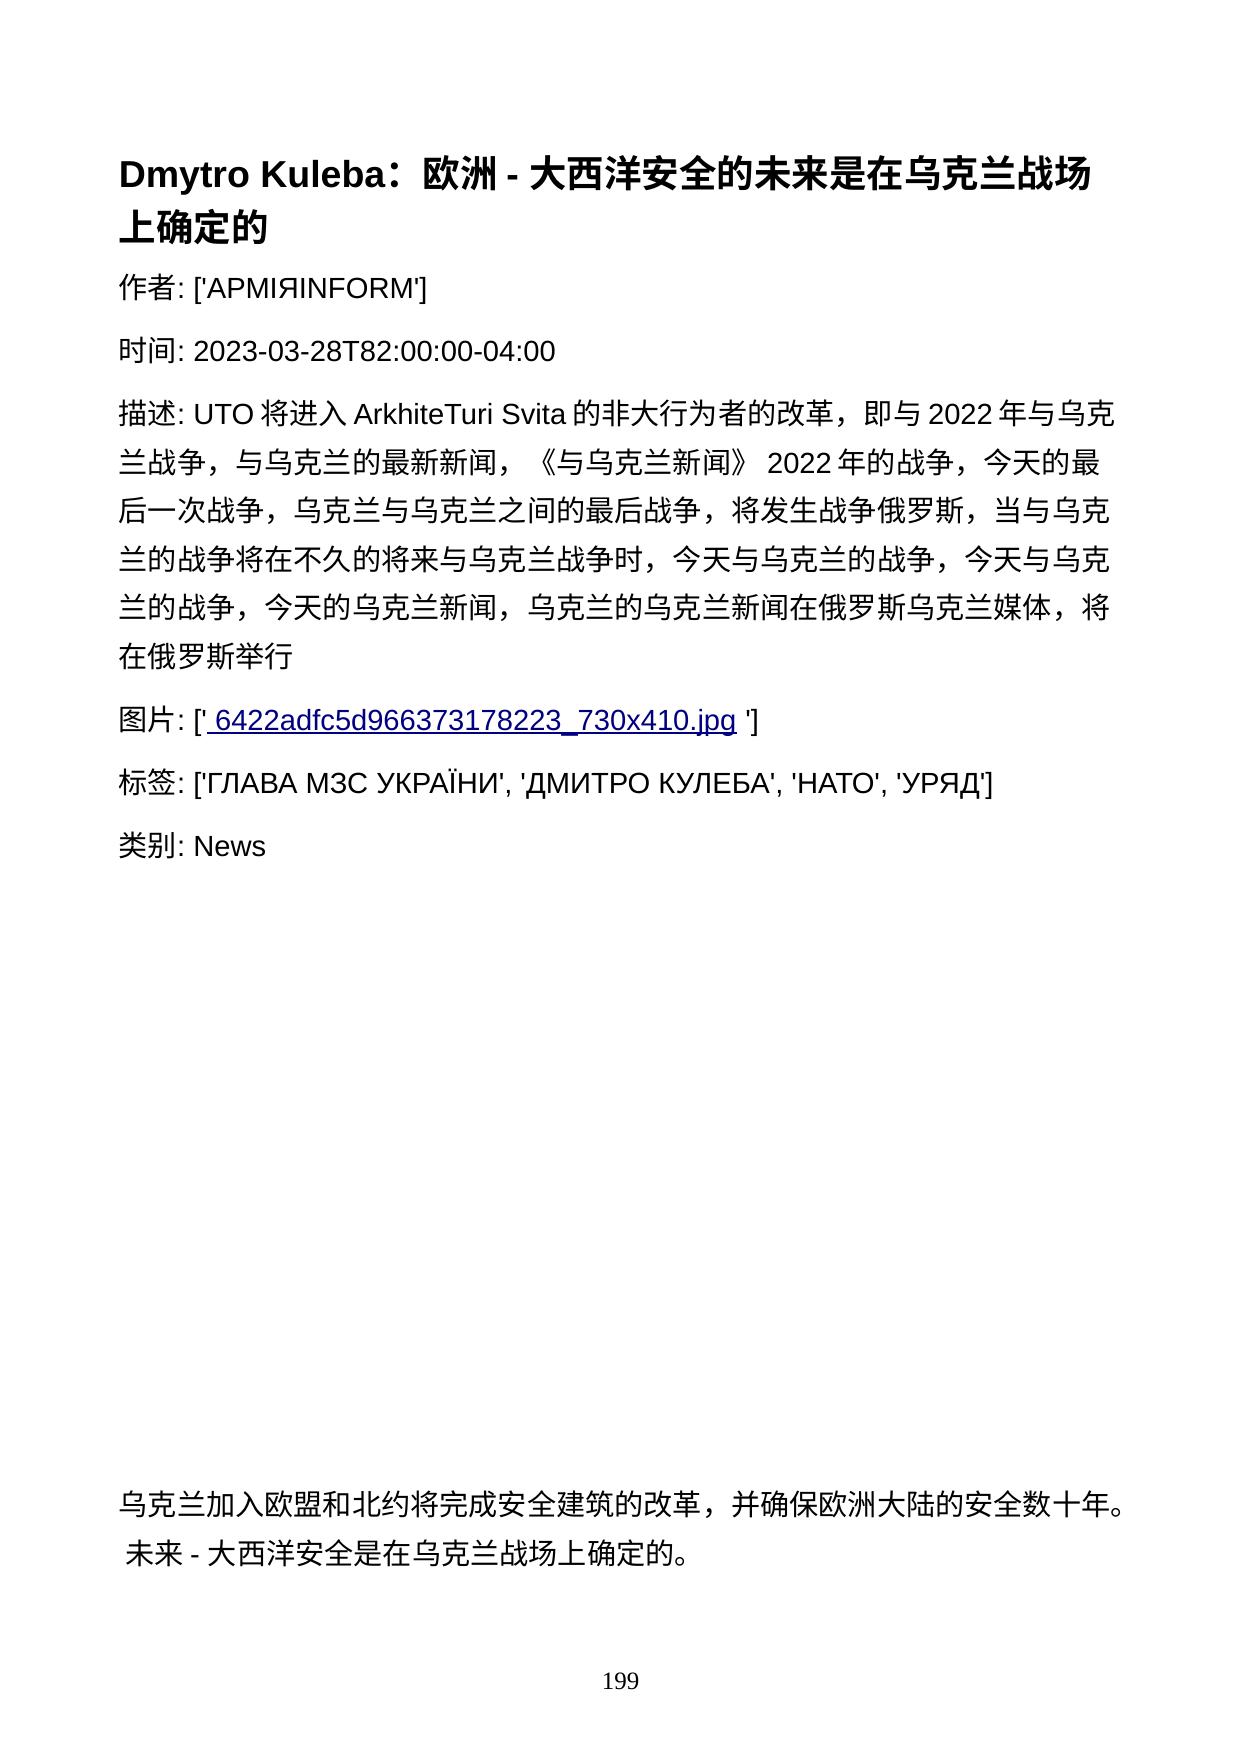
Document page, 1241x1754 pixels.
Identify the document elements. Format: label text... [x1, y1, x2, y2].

subtitle Dmytro Kuleba：欧洲 - 大西洋安全的未来是在乌克兰战场上确定的 [118, 143, 1122, 252]
text 乌克兰加入欧盟和北约将完成安全建筑的改革，并确保欧洲大陆的安全数十年。 未来 - 大西洋安全是在乌克兰战场上确定的。 [118, 886, 1122, 1573]
text 类别: News [118, 823, 1122, 865]
text 图片: [' 6422adfc5d966373178223_730x410.jpg '] [118, 697, 1122, 739]
text 时间: 2023-03-28T82:00:00-04:00 [118, 328, 1122, 370]
text 作者: ['АРМІЯINFORM'] [118, 264, 1122, 307]
text 标签: ['ГЛАВА МЗС УКРАЇНИ', 'ДМИТРО КУЛЕБА', 'НАТО', 'УРЯД'] [118, 760, 1122, 802]
text 描述: UTO将进入ArkhiteTuri Svita的非大行为者的改革，即与2022年与乌克兰战争，与乌克兰的最新新闻，《与乌克兰新闻》 2022年的战争，今天的最后一次战争，乌克兰与乌克兰之间的最后战争，将发生战争俄罗斯，当与乌克兰的战争将在不久的将来与乌克兰战争时，今天与乌克兰的战争，今天与乌克兰的战争，今天的乌克兰新闻，乌克兰的乌克兰新闻在俄罗斯乌克兰媒体，将在俄罗斯举行 [118, 391, 1122, 676]
